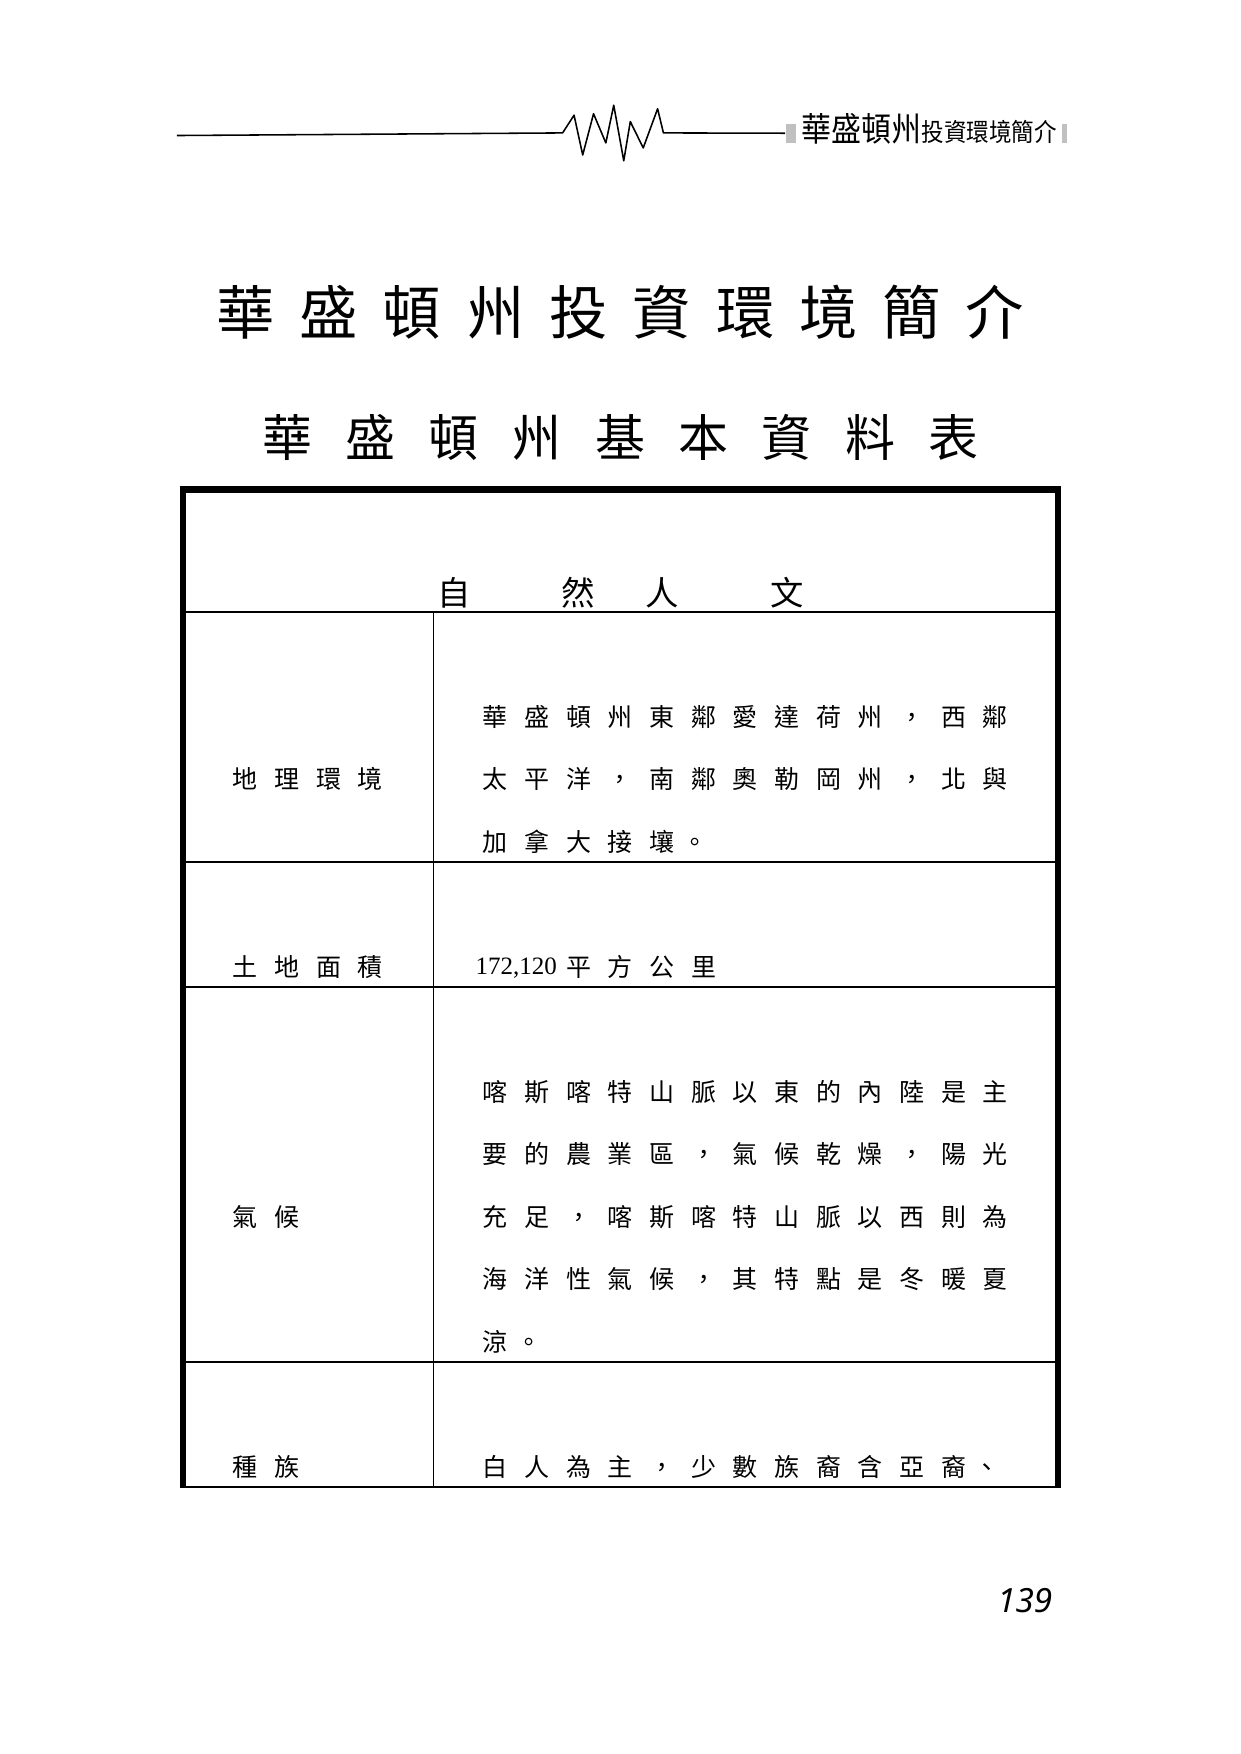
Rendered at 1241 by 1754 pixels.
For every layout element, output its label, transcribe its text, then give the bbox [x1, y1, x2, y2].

table_cell 氣候 [186, 988, 433, 1361]
table_header 自 然 人 文 [186, 493, 1055, 611]
table_cell 地理環境 [186, 613, 433, 861]
text 華盛頓州投資環境簡介 [183, 236, 1058, 361]
table_cell 華盛頓州東鄰愛達荷州，西鄰太平洋，南鄰奧勒岡州，北與加拿大接壤。 [434, 613, 1055, 861]
table_cell 172,120平方公里 [434, 863, 1055, 986]
table_cell 喀斯喀特山脈以東的內陸是主要的農業區，氣候乾燥，陽光充足，喀斯喀特山脈以西則為海洋性氣候，其特點是冬暖夏涼。 [434, 988, 1055, 1361]
table_cell 白人為主，少數族裔含亞裔、 [434, 1363, 1055, 1486]
text 華盛頓州基本資料表 [183, 361, 1058, 486]
table_cell 種族 [186, 1363, 433, 1486]
table_cell 土地面積 [186, 863, 433, 986]
